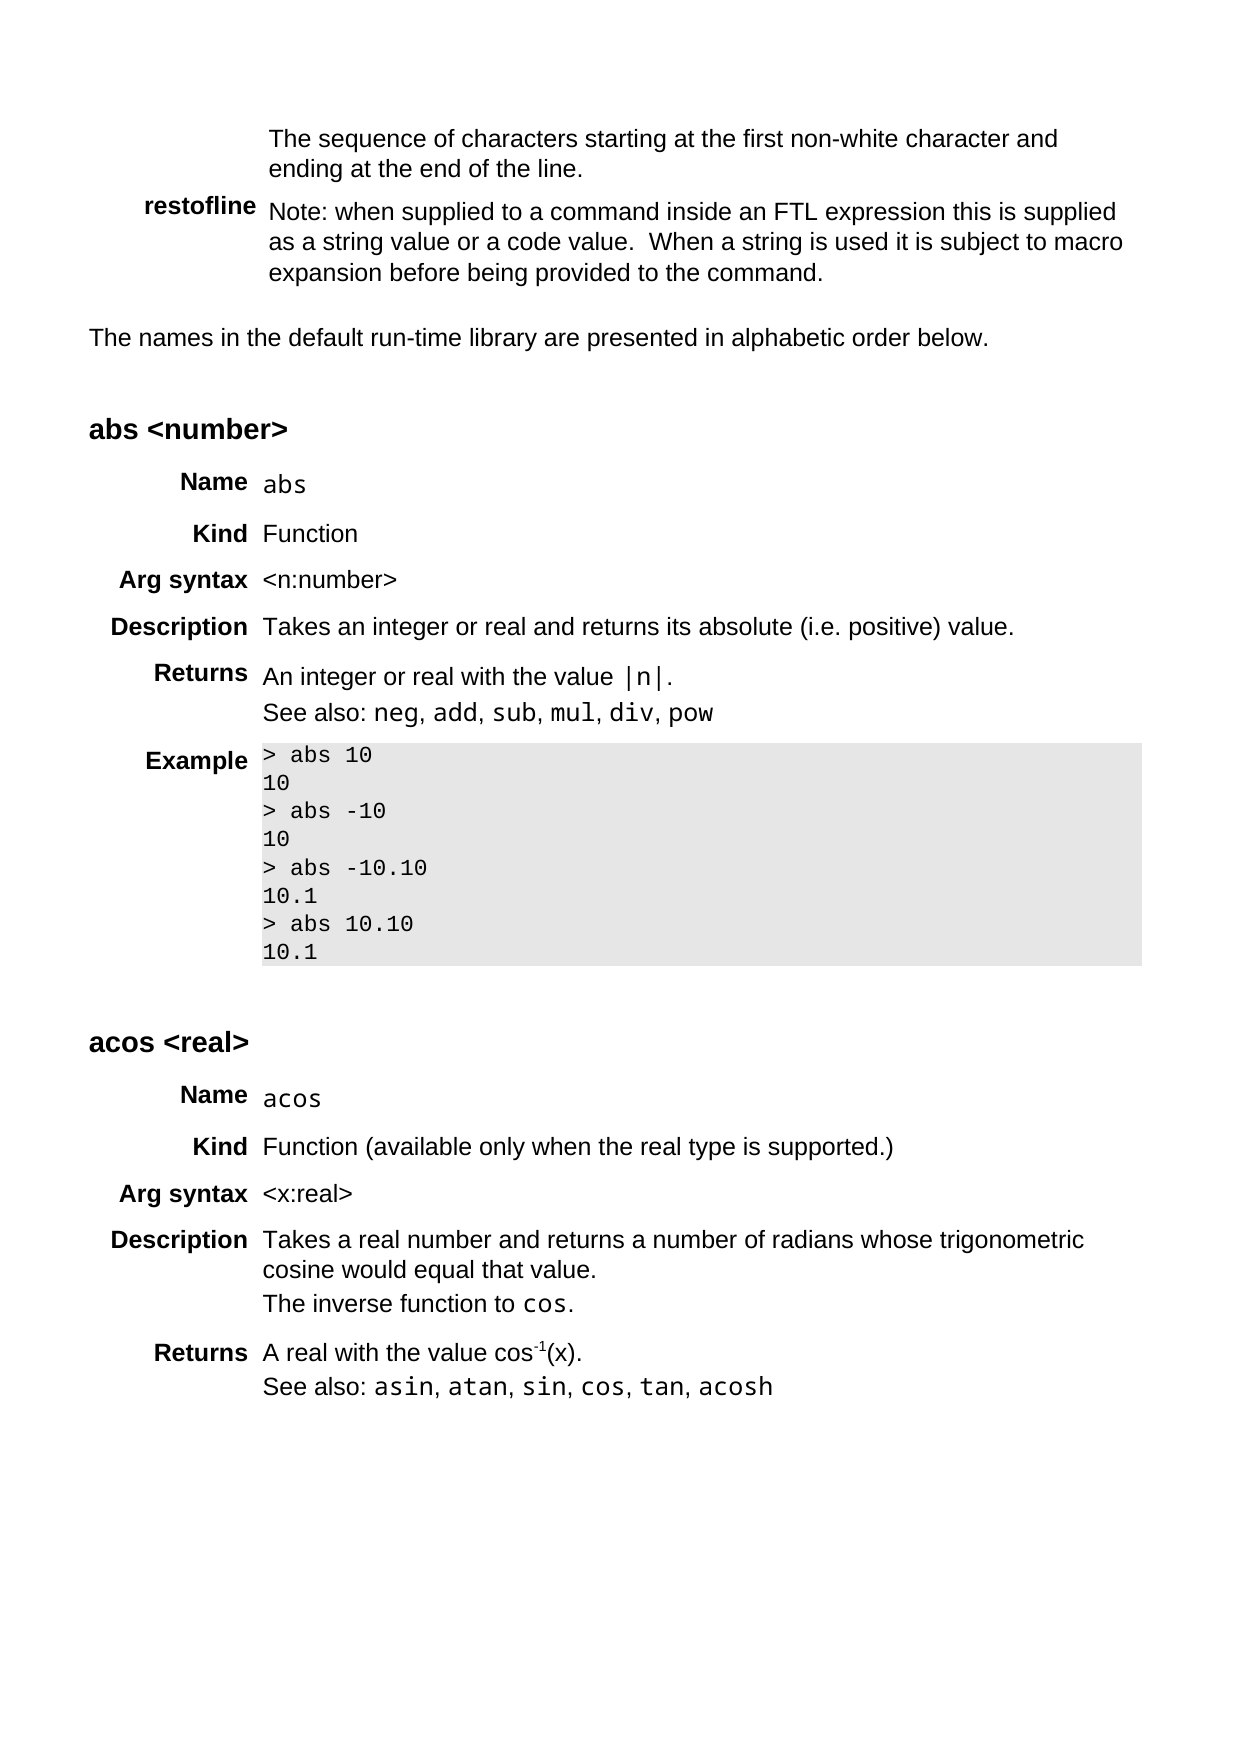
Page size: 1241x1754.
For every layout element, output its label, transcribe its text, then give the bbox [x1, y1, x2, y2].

table_cell restofline [89, 118, 262, 292]
table_cell The sequence of characters starting at the first non-white character and ending at the end of the line. Note: when supplied to a command inside an FTL expression this is supplied as a string value or a code value. When a string is used it is subject to macro expansion before being provided to the command. [262, 118, 1145, 292]
table_cell Arg syntax [89, 556, 259, 603]
table_header Name [89, 458, 259, 510]
table_cell <n:number> [260, 556, 1145, 603]
table_cell An integer or real with the value |n|. See also: neg, add, sub, mul, div, pow [260, 649, 1145, 737]
table_header abs [260, 458, 1145, 510]
table_cell Function (available only when the real type is supported.) [260, 1123, 1145, 1170]
table_header Name [89, 1071, 259, 1123]
table_cell Function [260, 510, 1145, 556]
table_cell Returns [89, 649, 259, 737]
table_cell > abs 10 10 > abs -10 10 > abs -10.10 10.1 > abs 10.10 10.1 [260, 737, 1145, 978]
table_cell Kind [89, 1123, 259, 1170]
table_cell Kind [89, 510, 259, 556]
table_cell Returns [89, 1329, 259, 1412]
subtitle abs <number> [88, 412, 1145, 446]
subtitle acos <real> [88, 1026, 1145, 1059]
table_cell Example [89, 737, 259, 978]
table_cell Takes an integer or real and returns its absolute (i.e. positive) value. [260, 603, 1145, 649]
table_cell <x:real> [260, 1170, 1145, 1216]
table_cell Description [89, 1216, 259, 1329]
text The names in the default run-time library are presented in alphabetic order below. [88, 292, 1145, 351]
table_cell A real with the value cos-1(x). See also: asin, atan, sin, cos, tan, acosh [260, 1329, 1145, 1412]
table_cell Takes a real number and returns a number of radians whose trigonometric cosine would equal that value. The inverse function to cos. [260, 1216, 1145, 1329]
table_cell Description [89, 603, 259, 649]
table_header acos [260, 1071, 1145, 1123]
table_cell Arg syntax [89, 1170, 259, 1216]
